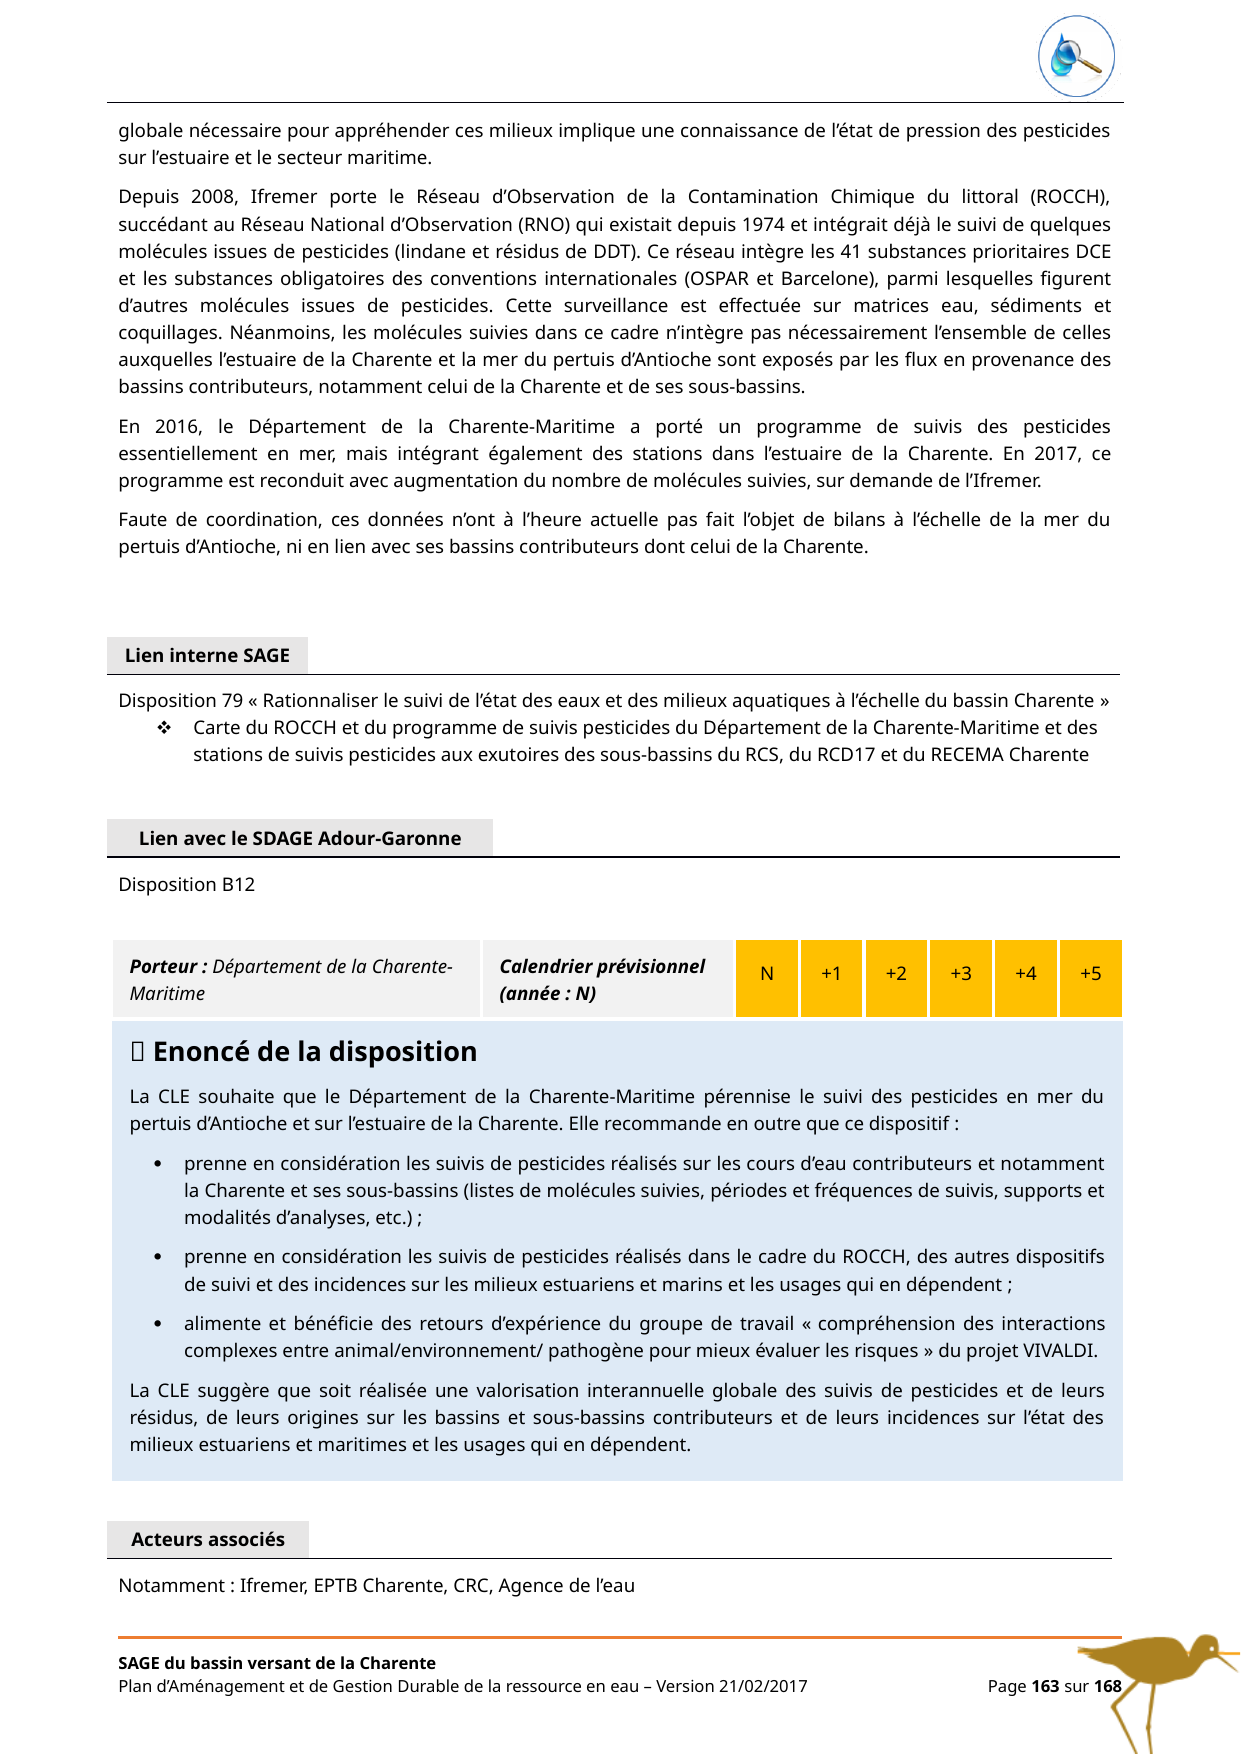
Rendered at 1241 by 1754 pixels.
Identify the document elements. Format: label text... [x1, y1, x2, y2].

table_cell globale nécessaire pour appréhender ces milieux implique une connaissance de l’état de pression des pesticides sur l’estuaire et le secteur maritime. Depuis 2008, Ifremer porte le Réseau d’Observation de la Contamination Chimique du littoral (ROCCH), succédant au Réseau National d’Observation (RNO) qui existait depuis 1974 et intégrait déjà le suivi de quelques molécules issues de pesticides (lindane et résidus de DDT). Ce réseau intègre les 41 substances prioritaires DCE et les substances obligatoires des conventions internationales (OSPAR et Barcelone), parmi lesquelles figurent d’autres molécules issues de pesticides. Cette surveillance est effectuée sur matrices eau, sédiments et coquillages. Néanmoins, les molécules suivies dans ce cadre n’intègre pas nécessairement l’ensemble de celles auxquelles l’estuaire de la Charente et la mer du pertuis d’Antioche sont exposés par les flux en provenance des bassins contributeurs, notamment celui de la Charente et de ses sous-bassins. En 2016, le Département de la Charente-Maritime a porté un programme de suivis des pesticides essentiellement en mer, mais intégrant également des stations dans l’estuaire de la Charente. En 2017, ce programme est reconduit avec augmentation du nombre de molécules suivies, sur demande de l’Ifremer. Faute de coordination, ces données n’ont à l’heure actuelle pas fait l’objet de bilans à l’échelle de la mer du pertuis d’Antioche, ni en lien avec ses bassins contributeurs dont celui de la Charente. [107, 103, 1123, 637]
picture [1034, 11, 1123, 102]
table_cell +4 [995, 940, 1057, 1017]
table_cell Disposition B12 [107, 856, 1123, 937]
table_cell Calendrier prévisionnel (année : N) [483, 940, 733, 1017]
table_cell  Enoncé de la disposition La CLE souhaite que le Département de la Charente-Maritime pérennise le suivi des pesticides en mer du pertuis d’Antioche et sur l’estuaire de la Charente. Elle recommande en outre que ce dispositif : prenne en considération les suivis de pesticides réalisés sur les cours d’eau contributeurs et notamment la Charente et ses sous-bassins (listes de molécules suivies, périodes et fréquences de suivis, supports et modalités d’analyses, etc.) ; prenne en considération les suivis de pesticides réalisés dans le cadre du ROCCH, des autres dispositifs de suivi et des incidences sur les milieux estuariens et marins et les usages qui en dépendent ; alimente et bénéficie des retours d’expérience du groupe de travail « compréhension des interactions complexes entre animal/environnement/ pathogène pour mieux évaluer les risques » du projet VIVALDI. La CLE suggère que soit réalisée une valorisation interannuelle globale des suivis de pesticides et de leurs résidus, de leurs origines sur les bassins et sous-bassins contributeurs et de leurs incidences sur l’état des milieux estuariens et maritimes et les usages qui en dépendent. [112, 1021, 1123, 1481]
table_header Acteurs associés [107, 1521, 309, 1558]
picture [1077, 1629, 1241, 1754]
table_cell +1 [801, 940, 862, 1017]
table_cell Notamment : Ifremer, EPTB Charente, CRC, Agence de l’eau [107, 1559, 1112, 1598]
table_cell [308, 637, 1123, 674]
table_cell Porteur : Département de la Charente-Maritime [113, 940, 480, 1017]
table_cell Lien interne SAGE [107, 637, 308, 674]
table_cell [494, 819, 1123, 856]
table_cell +5 [1060, 940, 1122, 1017]
table_cell +3 [930, 940, 992, 1017]
table_cell +2 [866, 940, 927, 1017]
table_cell N [736, 940, 798, 1017]
table_header [309, 1521, 1112, 1558]
table_cell [107, 1018, 112, 1481]
table_cell Lien avec le SDAGE Adour-Garonne [107, 819, 493, 856]
table_cell Disposition 79 « Rationnaliser le suivi de l’état des eaux et des milieux aquatiques à l’échelle du bassin Charente » Carte du ROCCH et du programme de suivis pesticides du Département de la Charente-Maritime et des stations de suivis pesticides aux exutoires des sous-bassins du RCS, du RCD17 et du RECEMA Charente [107, 674, 1123, 819]
